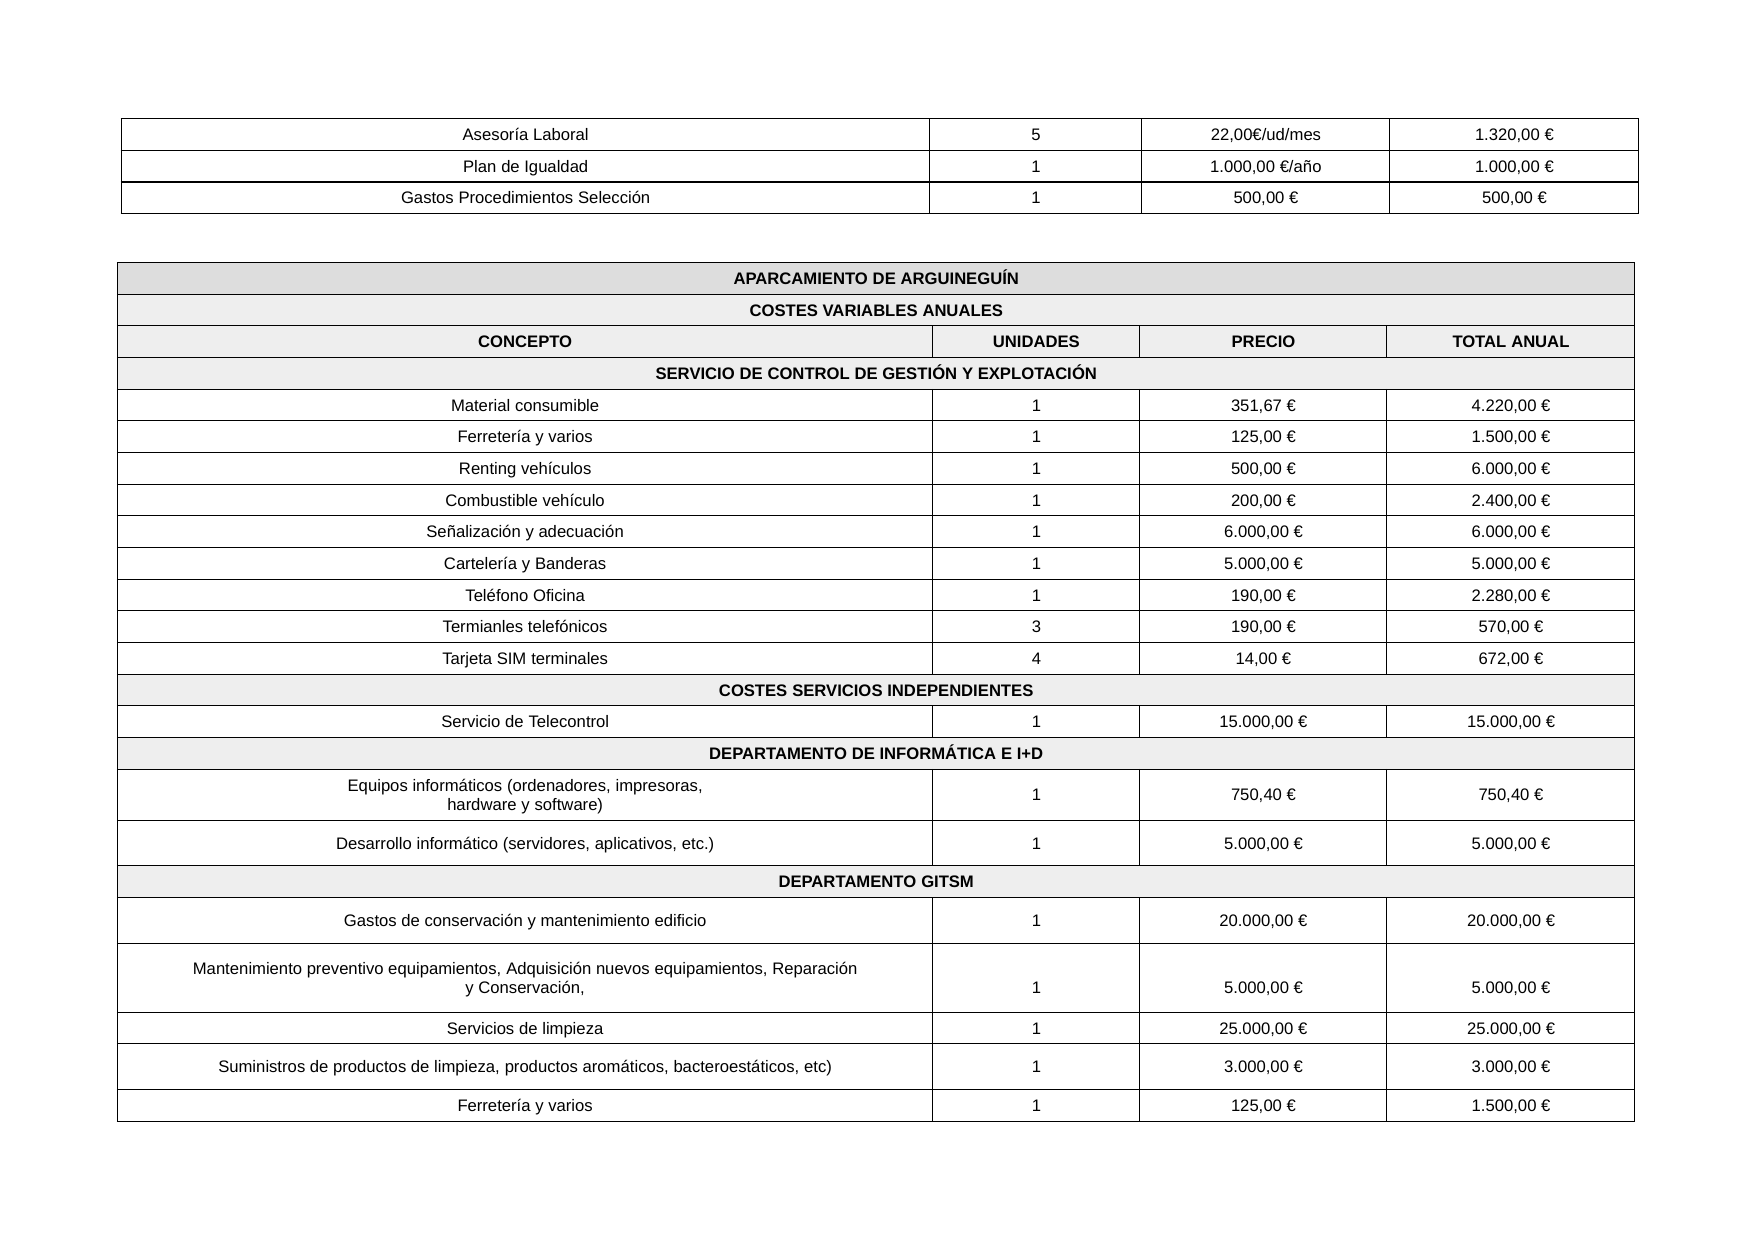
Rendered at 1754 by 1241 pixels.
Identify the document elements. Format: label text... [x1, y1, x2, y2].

table_cell Servicio de Telecontrol [118, 706, 932, 737]
table_cell Asesoría Laboral [122, 119, 929, 150]
table_cell Señalización y adecuación [118, 516, 932, 547]
table_cell Tarjeta SIM terminales [118, 643, 932, 674]
table_cell Cartelería y Banderas [118, 548, 932, 579]
table_cell Gastos de conservación y mantenimiento edificio [118, 898, 932, 943]
table_cell 351,67 € [1140, 390, 1386, 420]
table_cell 22,00€/ud/mes [1142, 119, 1389, 150]
table_cell 6.000,00 € [1140, 516, 1386, 547]
table_cell 3.000,00 € [1140, 1044, 1386, 1089]
table_cell 6.000,00 € [1387, 453, 1634, 484]
table_cell DEPARTAMENTO GITSM [118, 866, 1634, 897]
table_cell 570,00 € [1387, 611, 1634, 642]
table_cell CONCEPTO [118, 326, 932, 357]
table_cell 1 [933, 821, 1139, 865]
table_cell 200,00 € [1140, 485, 1386, 515]
table_cell 20.000,00 € [1140, 898, 1386, 943]
table_cell 1.500,00 € [1387, 421, 1634, 452]
table_cell Teléfono Oficina [118, 580, 932, 610]
table_cell 5.000,00 € [1387, 548, 1634, 579]
table_cell PRECIO [1140, 326, 1386, 357]
table_cell Renting vehículos [118, 453, 932, 484]
table_cell 1 [933, 453, 1139, 484]
table_cell 1 [933, 944, 1139, 1012]
table_cell UNIDADES [933, 326, 1139, 357]
table_cell 1 [933, 770, 1139, 819]
table_cell Combustible vehículo [118, 485, 932, 515]
table_cell TOTAL ANUAL [1387, 326, 1634, 357]
table_cell 3 [933, 611, 1139, 642]
table_cell 15.000,00 € [1140, 706, 1386, 737]
table_cell 6.000,00 € [1387, 516, 1634, 547]
table_cell 500,00 € [1390, 183, 1638, 213]
table_cell 1 [933, 516, 1139, 547]
table_cell 5.000,00 € [1387, 821, 1634, 865]
table_cell 1 [933, 1090, 1139, 1121]
table_cell 1 [933, 706, 1139, 737]
table_cell 1 [933, 485, 1139, 515]
table_cell SERVICIO DE CONTROL DE GESTIÓN Y EXPLOTACIÓN [118, 358, 1634, 389]
table_cell 1 [933, 548, 1139, 579]
table_cell COSTES SERVICIOS INDEPENDIENTES [118, 675, 1634, 705]
table_cell 4 [933, 643, 1139, 674]
table_cell 1 [933, 580, 1139, 610]
table_cell Plan de Igualdad [122, 151, 929, 181]
table_cell 1.000,00 €/año [1142, 151, 1389, 181]
table_cell 672,00 € [1387, 643, 1634, 674]
table_cell 1 [933, 390, 1139, 420]
table_cell 190,00 € [1140, 611, 1386, 642]
table_cell COSTES VARIABLES ANUALES [118, 295, 1634, 325]
table_cell 750,40 € [1140, 770, 1386, 819]
table_cell 750,40 € [1387, 770, 1634, 819]
table_cell 2.280,00 € [1387, 580, 1634, 610]
table_cell 2.400,00 € [1387, 485, 1634, 515]
table_cell 14,00 € [1140, 643, 1386, 674]
table_cell 3.000,00 € [1387, 1044, 1634, 1089]
table_cell 1.000,00 € [1390, 151, 1638, 181]
table_cell Suministros de productos de limpieza, productos aromáticos, bacteroestáticos, etc) [118, 1044, 932, 1089]
table_cell 5.000,00 € [1140, 821, 1386, 865]
table_cell 125,00 € [1140, 1090, 1386, 1121]
table_cell Termianles telefónicos [118, 611, 932, 642]
table_cell Servicios de limpieza [118, 1013, 932, 1043]
table_cell 1 [930, 151, 1141, 181]
table_cell 1 [933, 1044, 1139, 1089]
table_cell 125,00 € [1140, 421, 1386, 452]
table_cell 25.000,00 € [1140, 1013, 1386, 1043]
table_cell Gastos Procedimientos Selección [122, 183, 929, 213]
table_cell 20.000,00 € [1387, 898, 1634, 943]
table_cell DEPARTAMENTO DE INFORMÁTICA E I+D [118, 738, 1634, 769]
table_cell 1.500,00 € [1387, 1090, 1634, 1121]
table_cell 25.000,00 € [1387, 1013, 1634, 1043]
table_cell 500,00 € [1140, 453, 1386, 484]
table_cell 1 [933, 1013, 1139, 1043]
table_cell Ferretería y varios [118, 1090, 932, 1121]
table_cell Mantenimiento preventivo equipamientos, Adquisición nuevos equipamientos, Reparación y Conservación, [118, 944, 932, 1012]
table_cell 5.000,00 € [1387, 944, 1634, 1012]
table_cell Equipos informáticos (ordenadores, impresoras, hardware y software) [118, 770, 932, 819]
table_cell Ferretería y varios [118, 421, 932, 452]
table_cell 15.000,00 € [1387, 706, 1634, 737]
table_cell Desarrollo informático (servidores, aplicativos, etc.) [118, 821, 932, 865]
table_cell 5.000,00 € [1140, 548, 1386, 579]
table_cell 1 [933, 421, 1139, 452]
table_cell 500,00 € [1142, 183, 1389, 213]
table_cell 5.000,00 € [1140, 944, 1386, 1012]
table_cell Material consumible [118, 390, 932, 420]
table_header APARCAMIENTO DE ARGUINEGUÍN [118, 263, 1634, 294]
table_cell 5 [930, 119, 1141, 150]
table_cell 190,00 € [1140, 580, 1386, 610]
table_cell 4.220,00 € [1387, 390, 1634, 420]
table_cell 1 [933, 898, 1139, 943]
table_cell 1.320,00 € [1390, 119, 1638, 150]
table_cell 1 [930, 183, 1141, 213]
